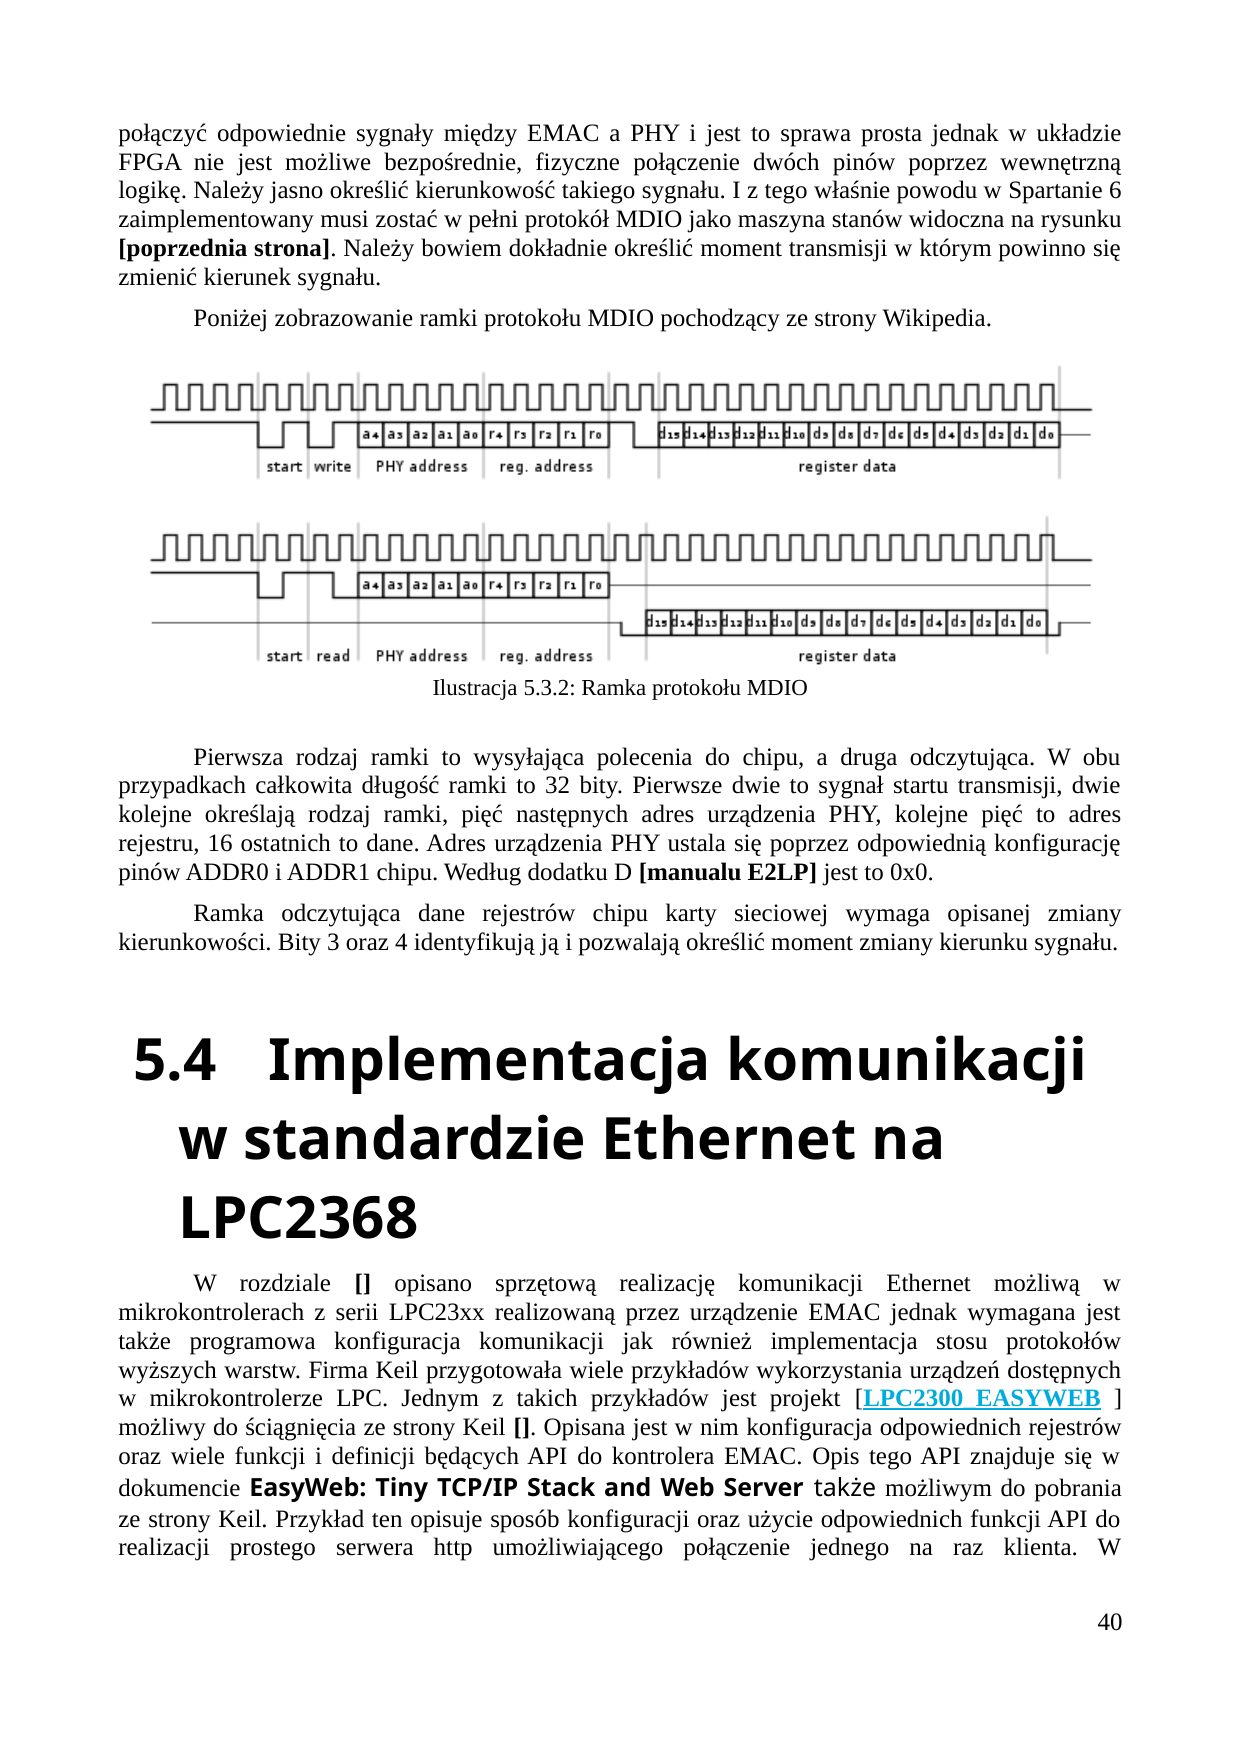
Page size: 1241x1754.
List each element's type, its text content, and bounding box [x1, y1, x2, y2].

subtitle Implementacja komunikacji w standardzie Ethernet na LPC2368 [118, 1017, 1122, 1256]
text połączyć odpowiednie sygnały między EMAC a PHY i jest to sprawa prosta jednak w układzie FPGA nie jest możliwe bezpośrednie, fizyczne połączenie dwóch pinów poprzez wewnętrzną logikę. Należy jasno określić kierunkowość takiego sygnału. I z tego właśnie powodu w Spartanie 6 zaimplementowany musi zostać w pełni protokół MDIO jako maszyna stanów widoczna na rysunku [poprzednia strona]. Należy bowiem dokładnie określić moment transmisji w którym powinno się zmienić kierunek sygnału. [118, 118, 1122, 291]
text W rozdziale [] opisano sprzętową realizację komunikacji Ethernet możliwą w mikrokontrolerach z serii LPC23xx realizowaną przez urządzenie EMAC jednak wymagana jest także programowa konfiguracja komunikacji jak również implementacja stosu protokołów wyższych warstw. Firma Keil przygotowała wiele przykładów wykorzystania urządzeń dostępnych w mikrokontrolerze LPC. Jednym z takich przykładów jest projekt [LPC2300_EASYWEB ] możliwy do ściągnięcia ze strony Keil []. Opisana jest w nim konfiguracja odpowiednich rejestrów oraz wiele funkcji i definicji będących API do kontrolera EMAC. Opis tego API znajduje się w dokumencie EasyWeb: Tiny TCP/IP Stack and Web Server także możliwym do pobrania ze strony Keil. Przykład ten opisuje sposób konfiguracji oraz użycie odpowiednich funkcji API do realizacji prostego serwera http umożliwiającego połączenie jednego na raz klienta. W [118, 1268, 1122, 1561]
picture [127, 356, 1113, 674]
text Ilustracja 5.3.2: Ramka protokołu MDIO [128, 674, 1112, 700]
text Poniżej zobrazowanie ramki protokołu MDIO pochodzący ze strony Wikipedia. [118, 303, 1122, 332]
text Ramka odczytująca dane rejestrów chipu karty sieciowej wymaga opisanej zmiany kierunkowości. Bity 3 oraz 4 identyfikują ją i pozwalają określić moment zmiany kierunku sygnału. [118, 898, 1122, 955]
text Pierwsza rodzaj ramki to wysyłająca polecenia do chipu, a druga odczytująca. W obu przypadkach całkowita długość ramki to 32 bity. Pierwsze dwie to sygnał startu transmisji, dwie kolejne określają rodzaj ramki, pięć następnych adres urządzenia PHY, kolejne pięć to adres rejestru, 16 ostatnich to dane. Adres urządzenia PHY ustala się poprzez odpowiednią konfigurację pinów ADDR0 i ADDR1 chipu. Według dodatku D [manualu E2LP] jest to 0x0. [118, 742, 1122, 885]
